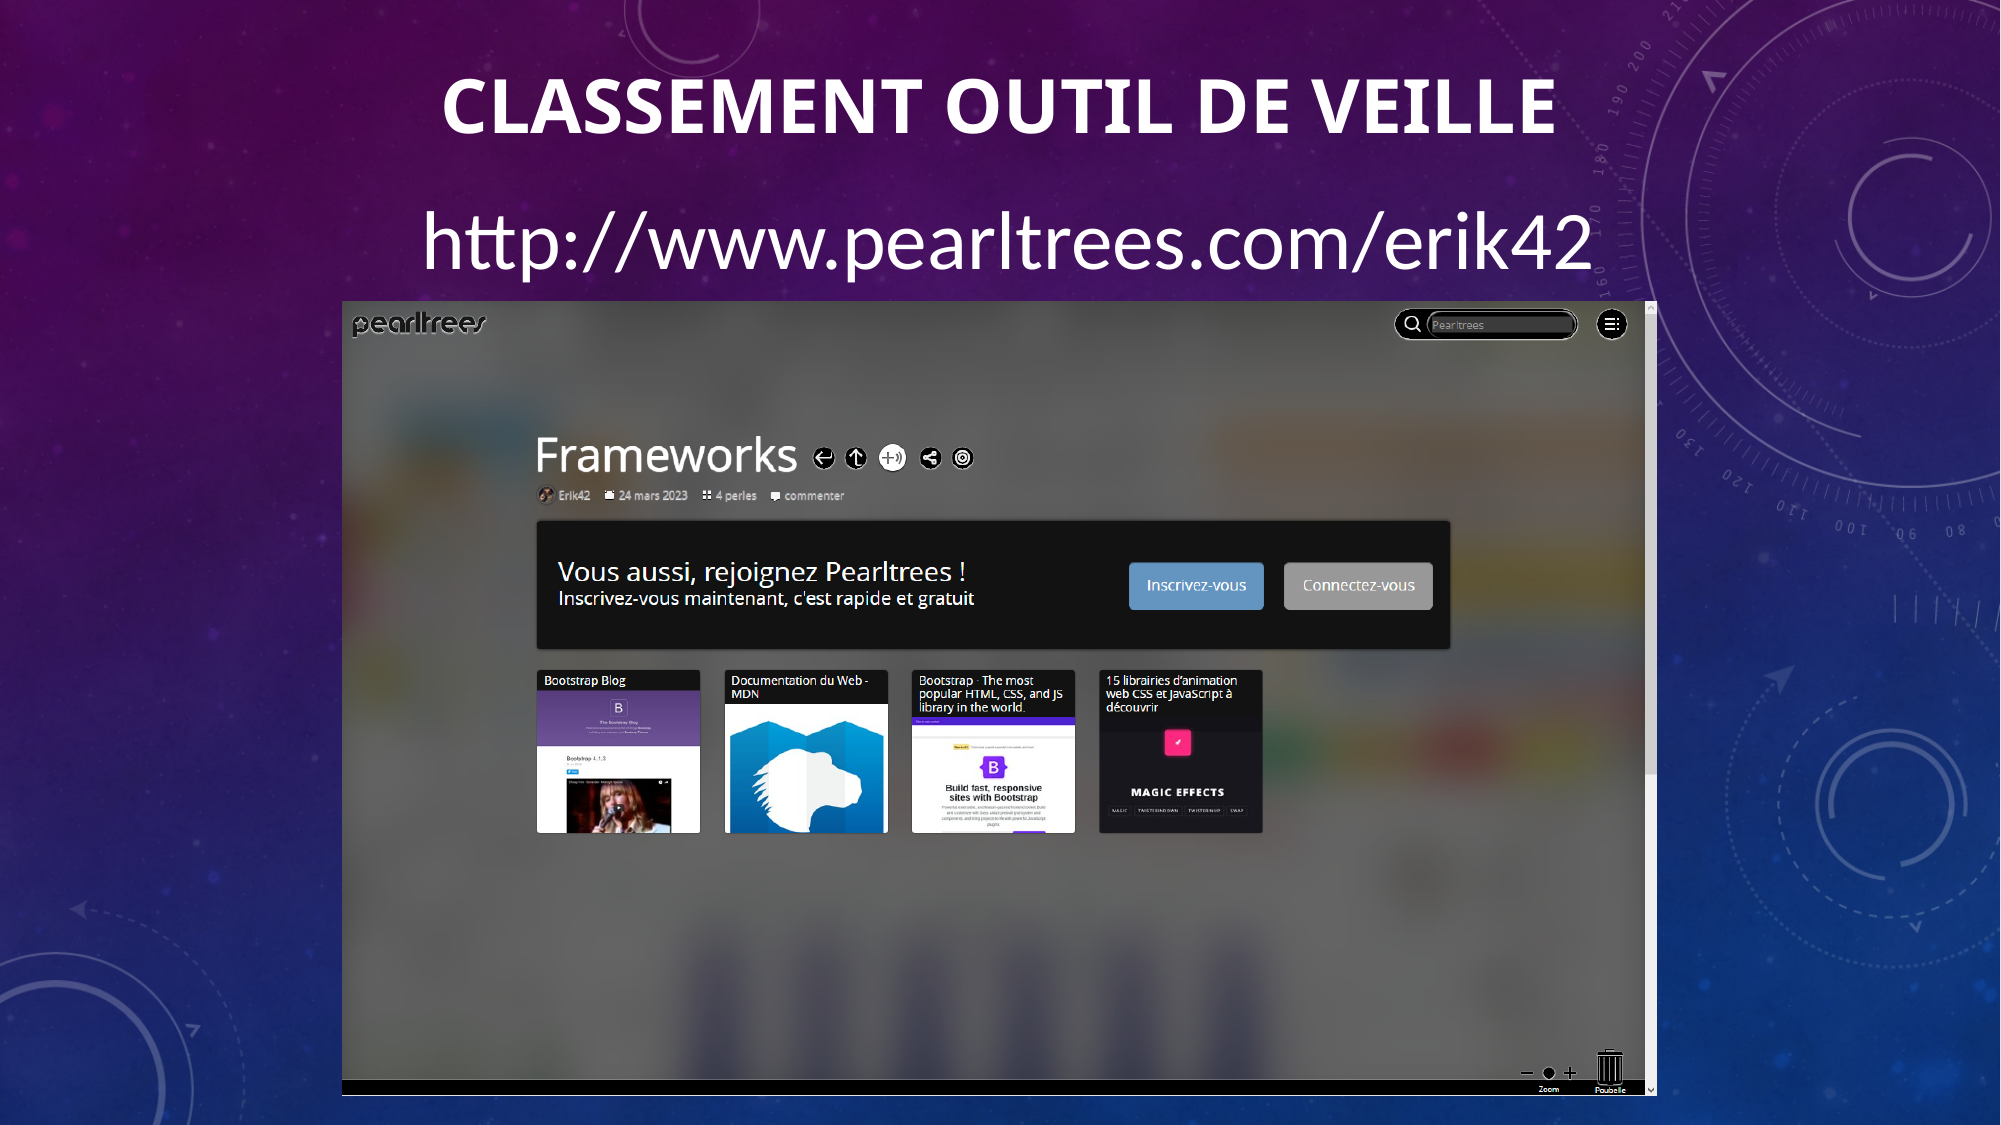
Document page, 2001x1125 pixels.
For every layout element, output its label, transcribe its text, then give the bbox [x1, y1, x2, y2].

title Classement Outil de veille [155, 35, 1845, 172]
picture [0, 0, 2001, 1125]
list http://www.pearltrees.com/erik42 [335, 171, 1665, 302]
